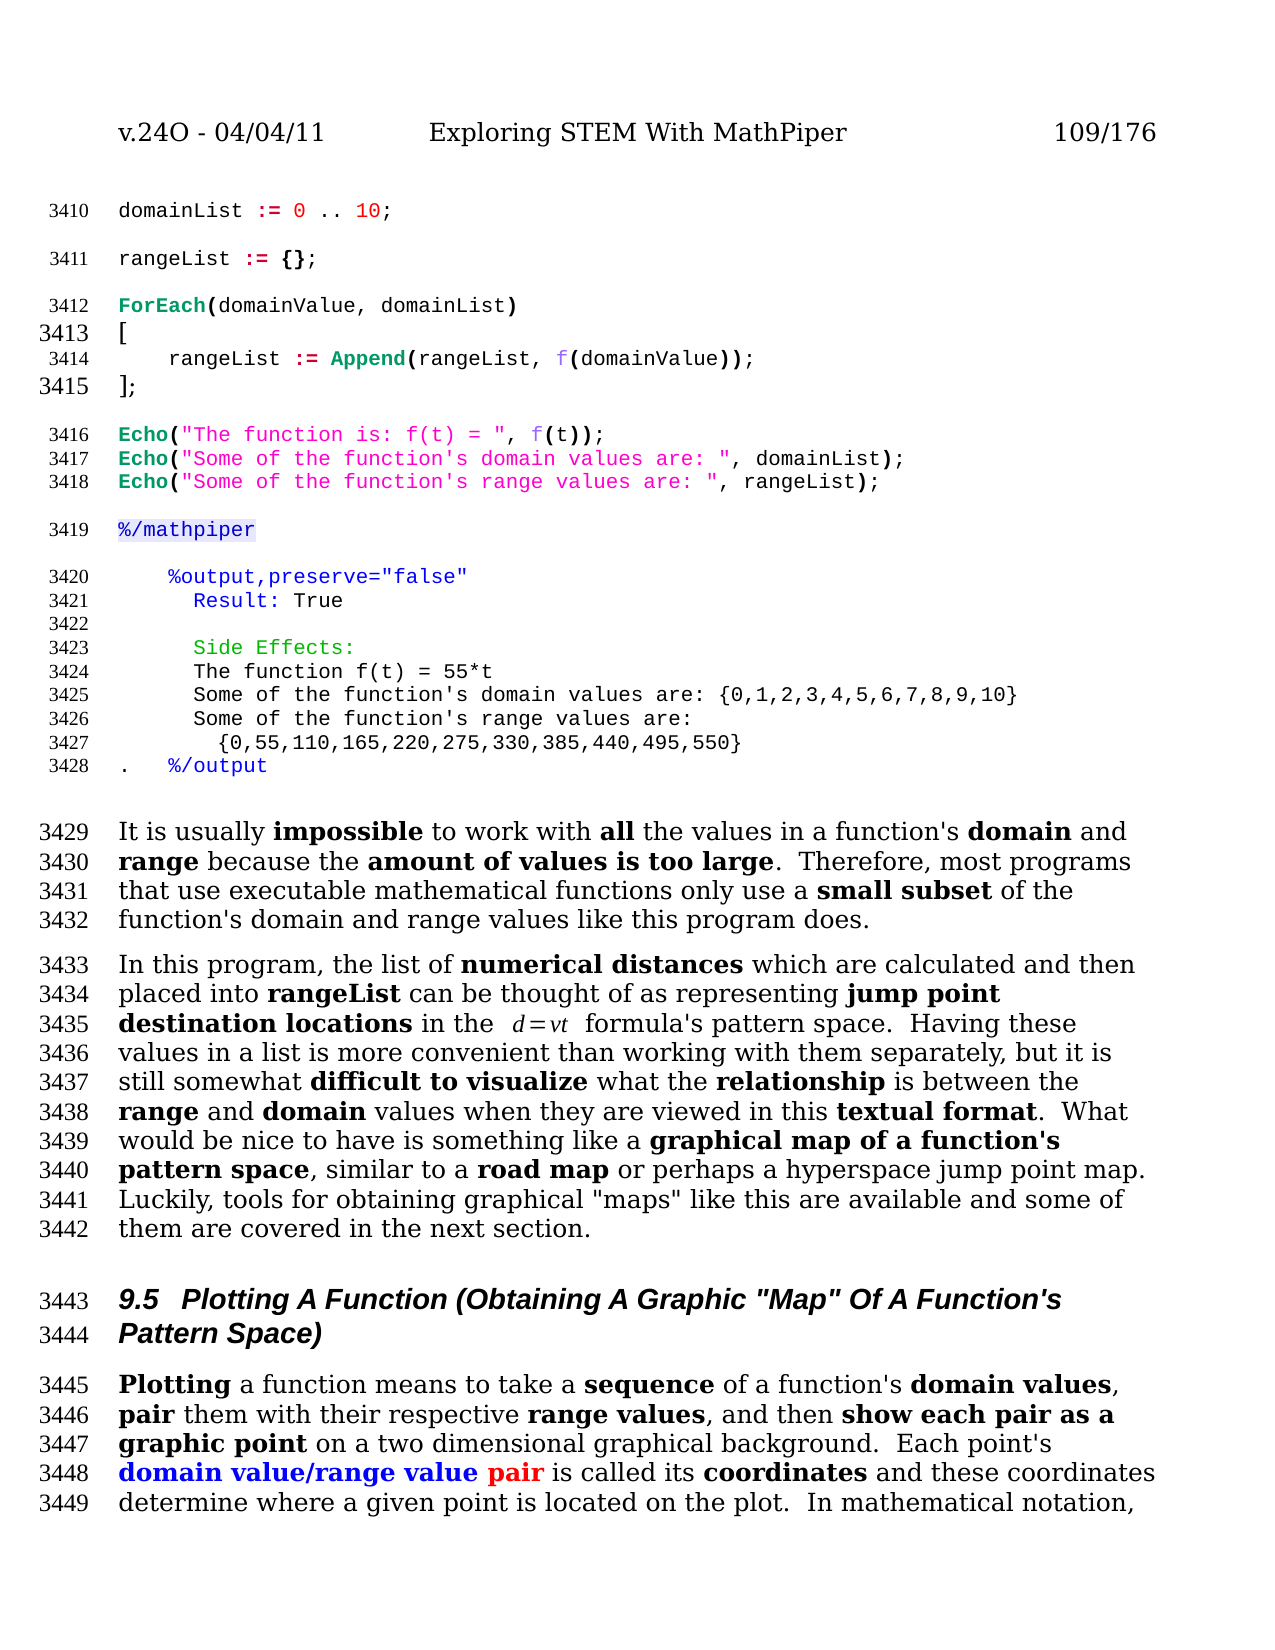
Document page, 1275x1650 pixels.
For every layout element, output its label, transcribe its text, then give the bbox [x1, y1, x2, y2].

text Echo("Some of the function's domain values are: ", domainList); [118, 448, 1157, 472]
text Some of the function's range values are: [118, 708, 1157, 732]
text The function f(t) = 55*t [118, 661, 1157, 684]
text [ [118, 319, 1157, 348]
text rangeList := Append(rangeList, f(domainValue)); [118, 348, 1157, 371]
text It is usually impossible to work with all the values in a function's domain and range because the amount of values is too large. Therefore, most programs that use executable mathematical functions only use a small subset of the function's domain and range values like this program does. [118, 817, 1157, 935]
text Side Effects: [118, 637, 1157, 661]
text Result: True [118, 590, 1157, 613]
text In this program, the list of numerical distances which are calculated and then placed into rangeList can be thought of as representing jump point destination locations in theformula's pattern space. Having these values in a list is more convenient than working with them separately, but it is still somewhat difficult to visualize what the relationship is between the range and domain values when they are viewed in this textual format. What would be nice to have is something like a graphical map of a function's pattern space, similar to a road map or perhaps a hyperspace jump point map. Luckily, tools for obtaining graphical "maps" like this are available and some of them are covered in the next section. [118, 950, 1157, 1243]
text ]; [118, 371, 1157, 401]
text Plotting a function means to take a sequence of a function's domain values, pair them with their respective range values, and then show each pair as a graphic point on a two dimensional graphical background. Each point's domain value/range value pair is called its coordinates and these coordinates determine where a given point is located on the plot. In mathematical notation, [118, 1370, 1157, 1517]
text . %/output [118, 755, 1157, 779]
text %output,preserve="false" [118, 566, 1157, 590]
text ForEach(domainValue, domainList) [118, 295, 1157, 319]
subtitle Plotting A Function (Obtaining A Graphic "Map" Of A Function's Pattern Space) [118, 1282, 1157, 1349]
text domainList := 0 .. 10; [118, 200, 1157, 224]
text Some of the function's domain values are: {0,1,2,3,4,5,6,7,8,9,10} [118, 684, 1157, 708]
text %/mathpiper [118, 519, 1157, 542]
text Echo("The function is: f(t) = ", f(t)); [118, 424, 1157, 448]
text rangeList := {}; [118, 248, 1157, 271]
text {0,55,110,165,220,275,330,385,440,495,550} [118, 732, 1157, 755]
text Echo("Some of the function's range values are: ", rangeList); [118, 472, 1157, 495]
